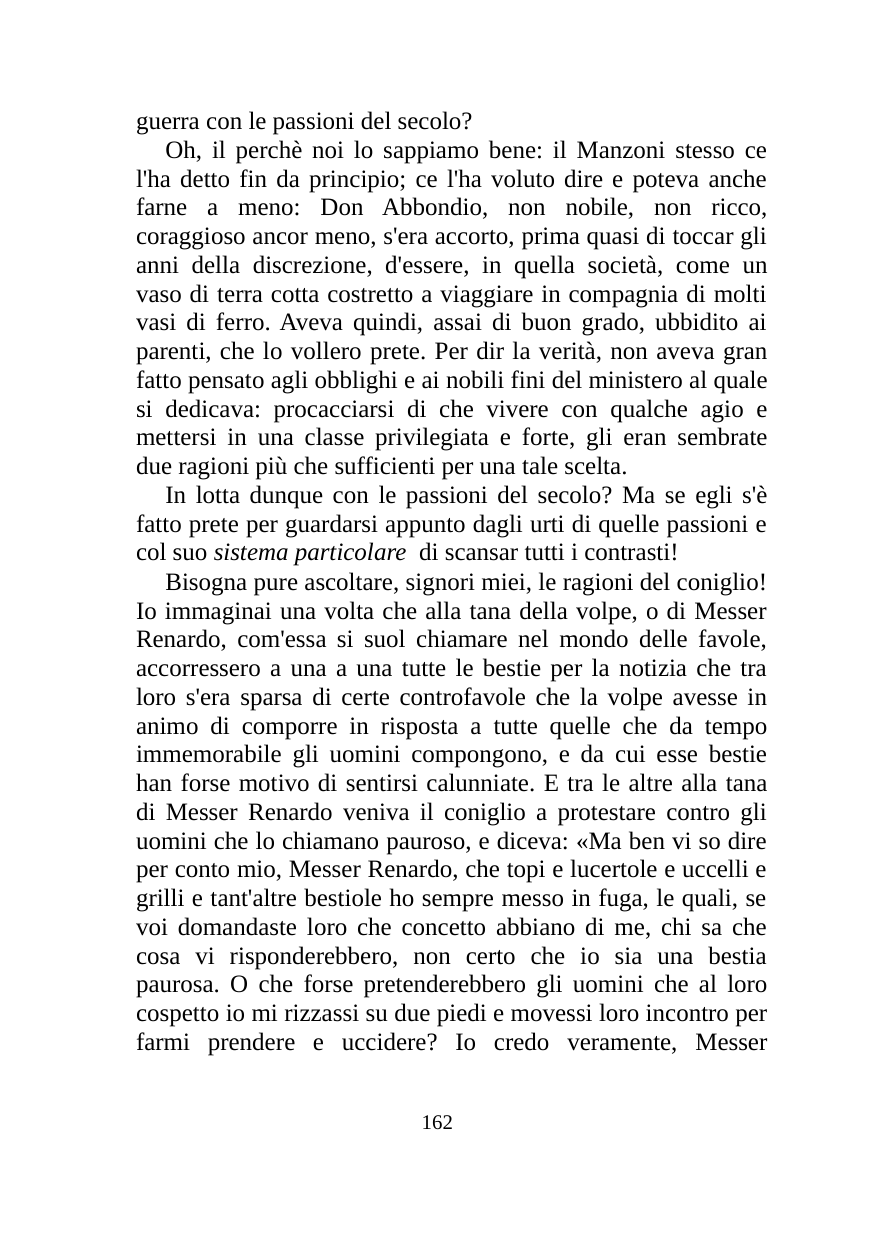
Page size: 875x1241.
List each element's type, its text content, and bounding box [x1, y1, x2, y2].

text guerra con le passioni del secolo? [136, 106, 768, 135]
text Bisogna pure ascoltare, signori miei, le ragioni del coniglio! Io immaginai una volta che alla tana della volpe, o di Messer Renardo, com'essa si suol chiamare nel mondo delle favole, accorressero a una a una tutte le bestie per la notizia che tra loro s'era sparsa di certe controfavole che la volpe avesse in animo di comporre in risposta a tutte quelle che da tempo immemorabile gli uomini compongono, e da cui esse bestie han forse motivo di sentirsi calunniate. E tra le altre alla tana di Messer Renardo veniva il coniglio a protestare contro gli uomini che lo chiamano pauroso, e diceva: «Ma ben vi so dire per conto mio, Messer Renardo, che topi e lucertole e uccelli e grilli e tant'altre bestiole ho sempre messo in fuga, le quali, se voi domandaste loro che concetto abbiano di me, chi sa che cosa vi risponderebbero, non certo che io sia una bestia paurosa. O che forse pretenderebbero gli uomini che al loro cospetto io mi rizzassi su due piedi e movessi loro incontro per farmi prendere e uccidere? Io credo veramente, Messer [136, 567, 768, 1056]
text In lotta dunque con le passioni del secolo? Ma se egli s'è fatto prete per guardarsi appunto dagli urti di quelle passioni e col suo sistema particolare di scansar tutti i contrasti! [136, 480, 768, 567]
text Oh, il perchè noi lo sappiamo bene: il Manzoni stesso ce l'ha detto fin da principio; ce l'ha voluto dire e poteva anche farne a meno: Don Abbondio, non nobile, non ricco, coraggioso ancor meno, s'era accorto, prima quasi di toccar gli anni della discrezione, d'essere, in quella società, come un vaso di terra cotta costretto a viaggiare in compagnia di molti vasi di ferro. Aveva quindi, assai di buon grado, ubbidito ai parenti, che lo vollero prete. Per dir la verità, non aveva gran fatto pensato agli obblighi e ai nobili fini del ministero al quale si dedicava: procacciarsi di che vivere con qualche agio e mettersi in una classe privilegiata e forte, gli eran sembrate due ragioni più che sufficienti per una tale scelta. [136, 135, 768, 480]
